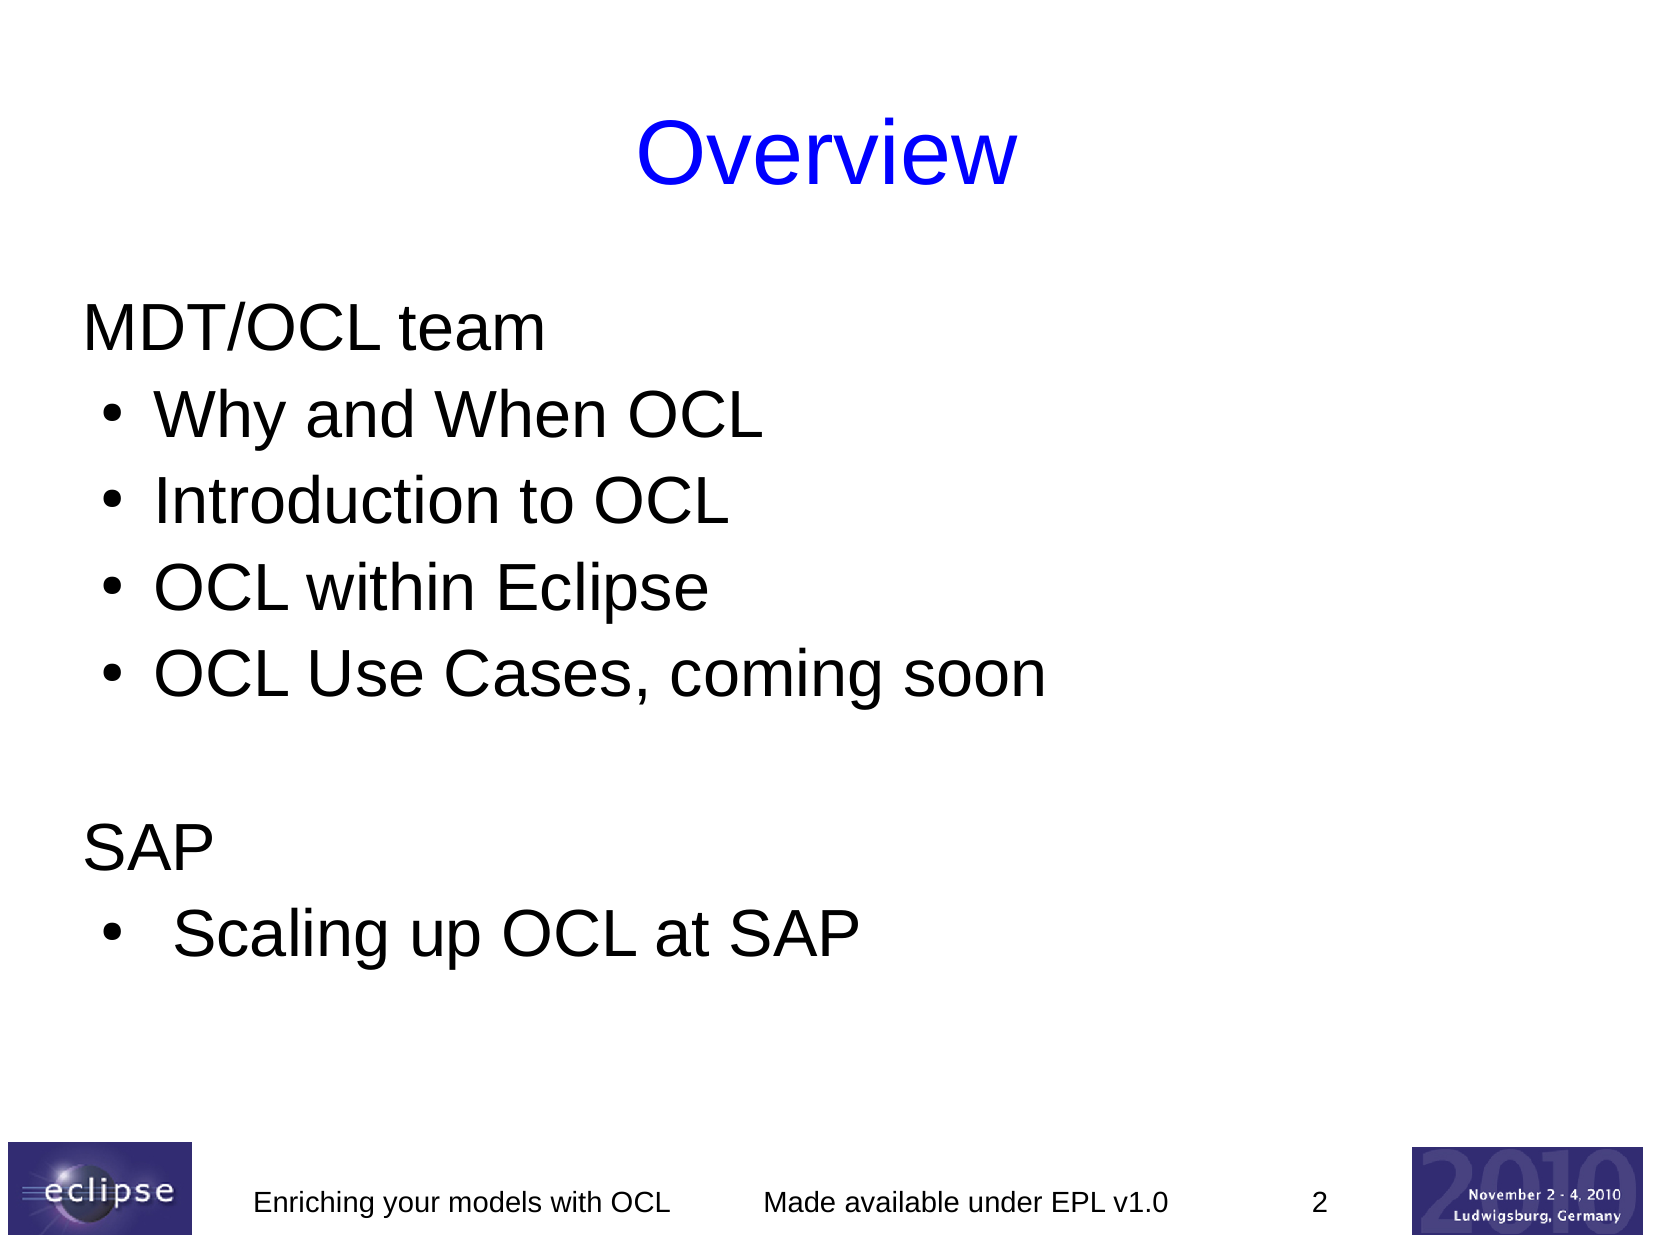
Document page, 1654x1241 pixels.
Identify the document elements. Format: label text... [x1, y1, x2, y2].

picture [8, 1142, 192, 1235]
list MDT/OCL team Why and When OCL Introduction to OCL OCL within Eclipse OCL Use Cases, coming soon SAP Scaling up OCL at SAP [82, 290, 1571, 1109]
title Overview [82, 49, 1571, 257]
picture [1412, 1147, 1643, 1235]
